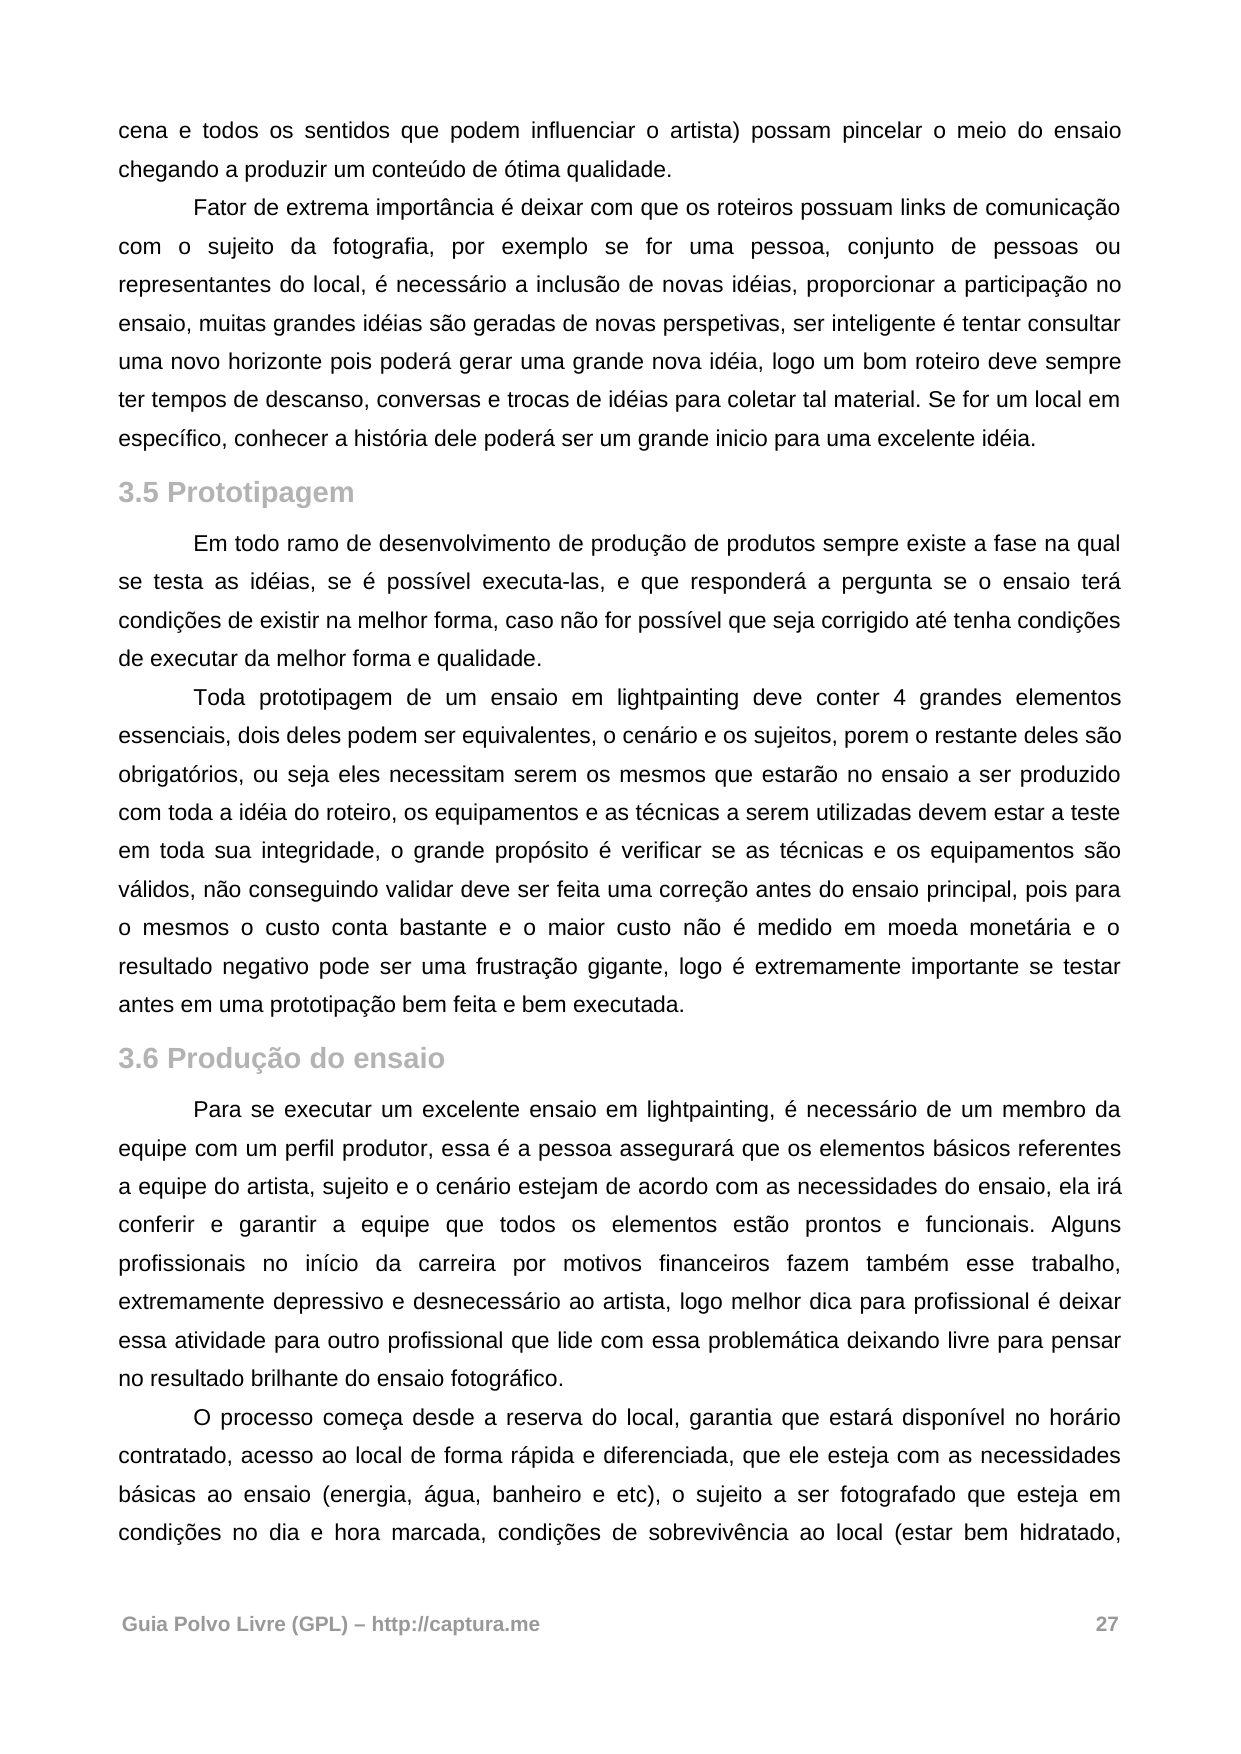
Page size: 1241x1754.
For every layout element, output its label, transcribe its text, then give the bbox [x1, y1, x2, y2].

text O processo começa desde a reserva do local, garantia que estará disponível no horário contratado, acesso ao local de forma rápida e diferenciada, que ele esteja com as necessidades básicas ao ensaio (energia, água, banheiro e etc), o sujeito a ser fotografado que esteja em condições no dia e hora marcada, condições de sobrevivência ao local (estar bem hidratado, [118, 1404, 1122, 1545]
subtitle 3.5 Prototipagem [118, 476, 1122, 508]
text Em todo ramo de desenvolvimento de produção de produtos sempre existe a fase na qual se testa as idéias, se é possível executa-las, e que responderá a pergunta se o ensaio terá condições de existir na melhor forma, caso não for possível que seja corrigido até tenha condições de executar da melhor forma e qualidade. [118, 531, 1122, 672]
subtitle 3.6 Produção do ensaio [118, 1042, 1122, 1075]
text Toda prototipagem de um ensaio em lightpainting deve conter 4 grandes elementos essenciais, dois deles podem ser equivalentes, o cenário e os sujeitos, porem o restante deles são obrigatórios, ou seja eles necessitam serem os mesmos que estarão no ensaio a ser produzido com toda a idéia do roteiro, os equipamentos e as técnicas a serem utilizadas devem estar a teste em toda sua integridade, o grande propósito é verificar se as técnicas e os equipamentos são válidos, não conseguindo validar deve ser feita uma correção antes do ensaio principal, pois para o mesmos o custo conta bastante e o maior custo não é medido em moeda monetária e o resultado negativo pode ser uma frustração gigante, logo é extremamente importante se testar antes em uma prototipação bem feita e bem executada. [118, 684, 1122, 1017]
text Fator de extrema importância é deixar com que os roteiros possuam links de comunicação com o sujeito da fotografia, por exemplo se for uma pessoa, conjunto de pessoas ou representantes do local, é necessário a inclusão de novas idéias, proporcionar a participação no ensaio, muitas grandes idéias são geradas de novas perspetivas, ser inteligente é tentar consultar uma novo horizonte pois poderá gerar uma grande nova idéia, logo um bom roteiro deve sempre ter tempos de descanso, conversas e trocas de idéias para coletar tal material. Se for um local em específico, conhecer a história dele poderá ser um grande inicio para uma excelente idéia. [118, 195, 1122, 451]
text Para se executar um excelente ensaio em lightpainting, é necessário de um membro da equipe com um perfil produtor, essa é a pessoa assegurará que os elementos básicos referentes a equipe do artista, sujeito e o cenário estejam de acordo com as necessidades do ensaio, ela irá conferir e garantir a equipe que todos os elementos estão prontos e funcionais. Alguns profissionais no início da carreira por motivos financeiros fazem também esse trabalho, extremamente depressivo e desnecessário ao artista, logo melhor dica para profissional é deixar essa atividade para outro profissional que lide com essa problemática deixando livre para pensar no resultado brilhante do ensaio fotográfico. [118, 1097, 1122, 1392]
text cena e todos os sentidos que podem influenciar o artista) possam pincelar o meio do ensaio chegando a produzir um conteúdo de ótima qualidade. [118, 118, 1122, 182]
